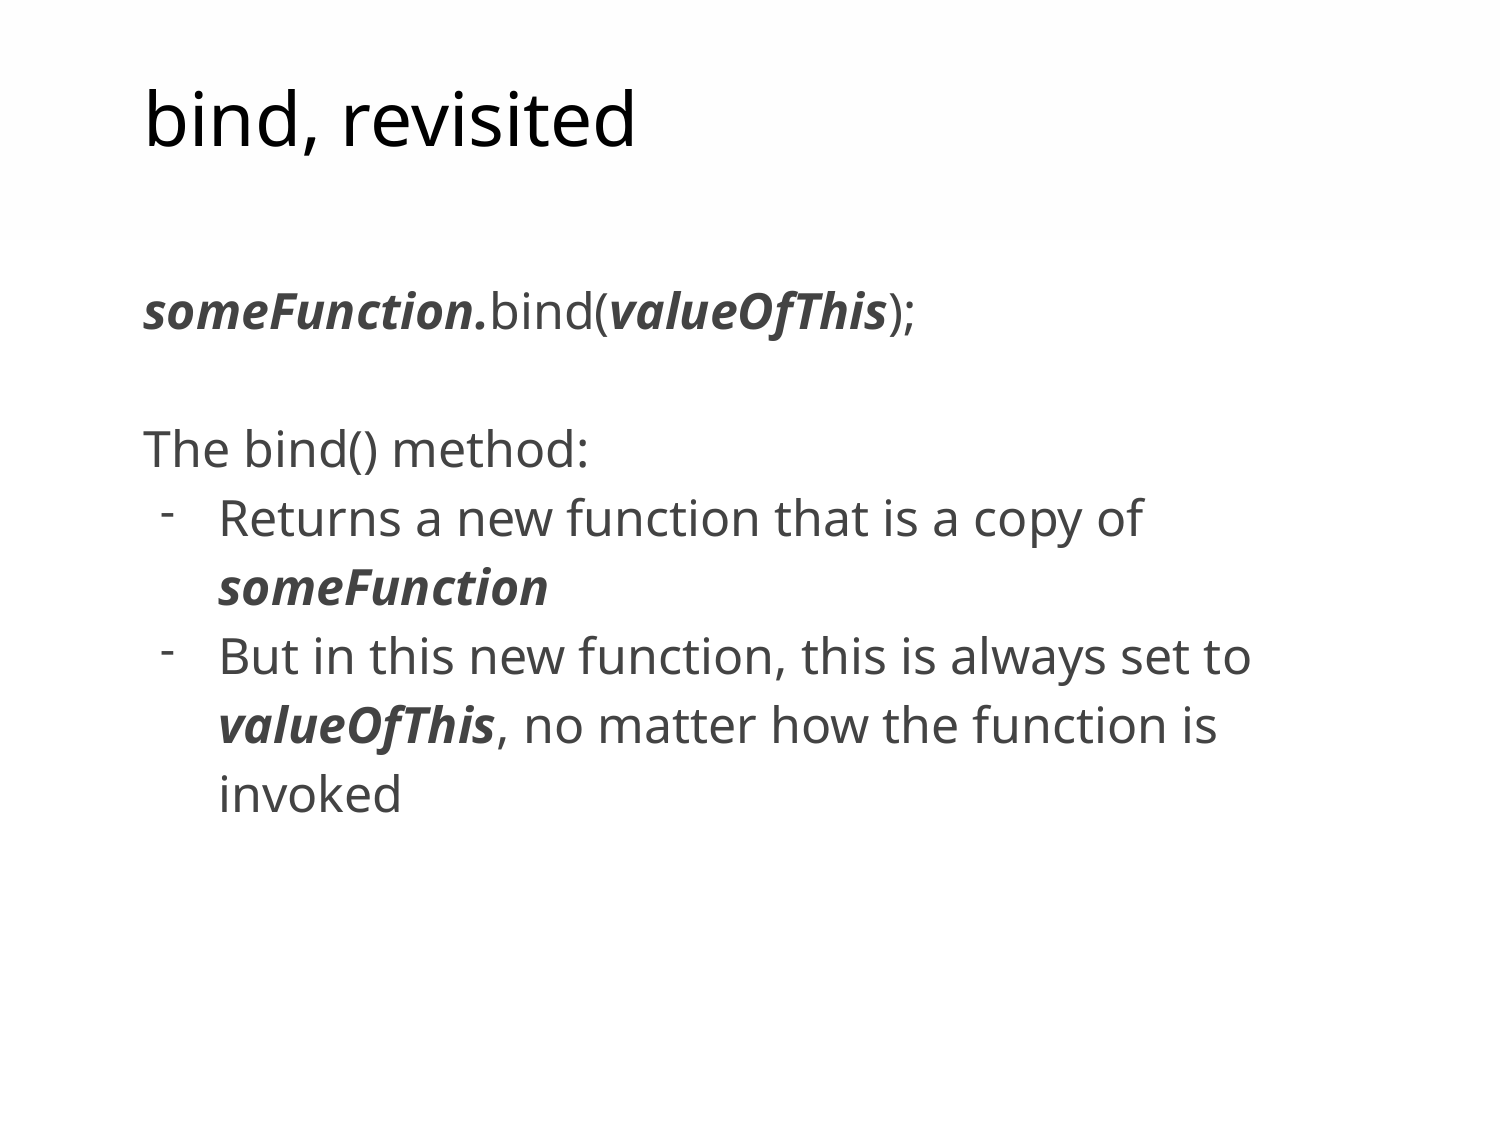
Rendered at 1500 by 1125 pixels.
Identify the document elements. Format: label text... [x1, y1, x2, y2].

title bind, revisited [128, 56, 1372, 183]
list someFunction.bind(valueOfThis); The bind() method: Returns a new function that is a copy of someFunction But in this new function, this is always set to valueOfThis, no matter how the function is invoked [128, 255, 1372, 1004]
